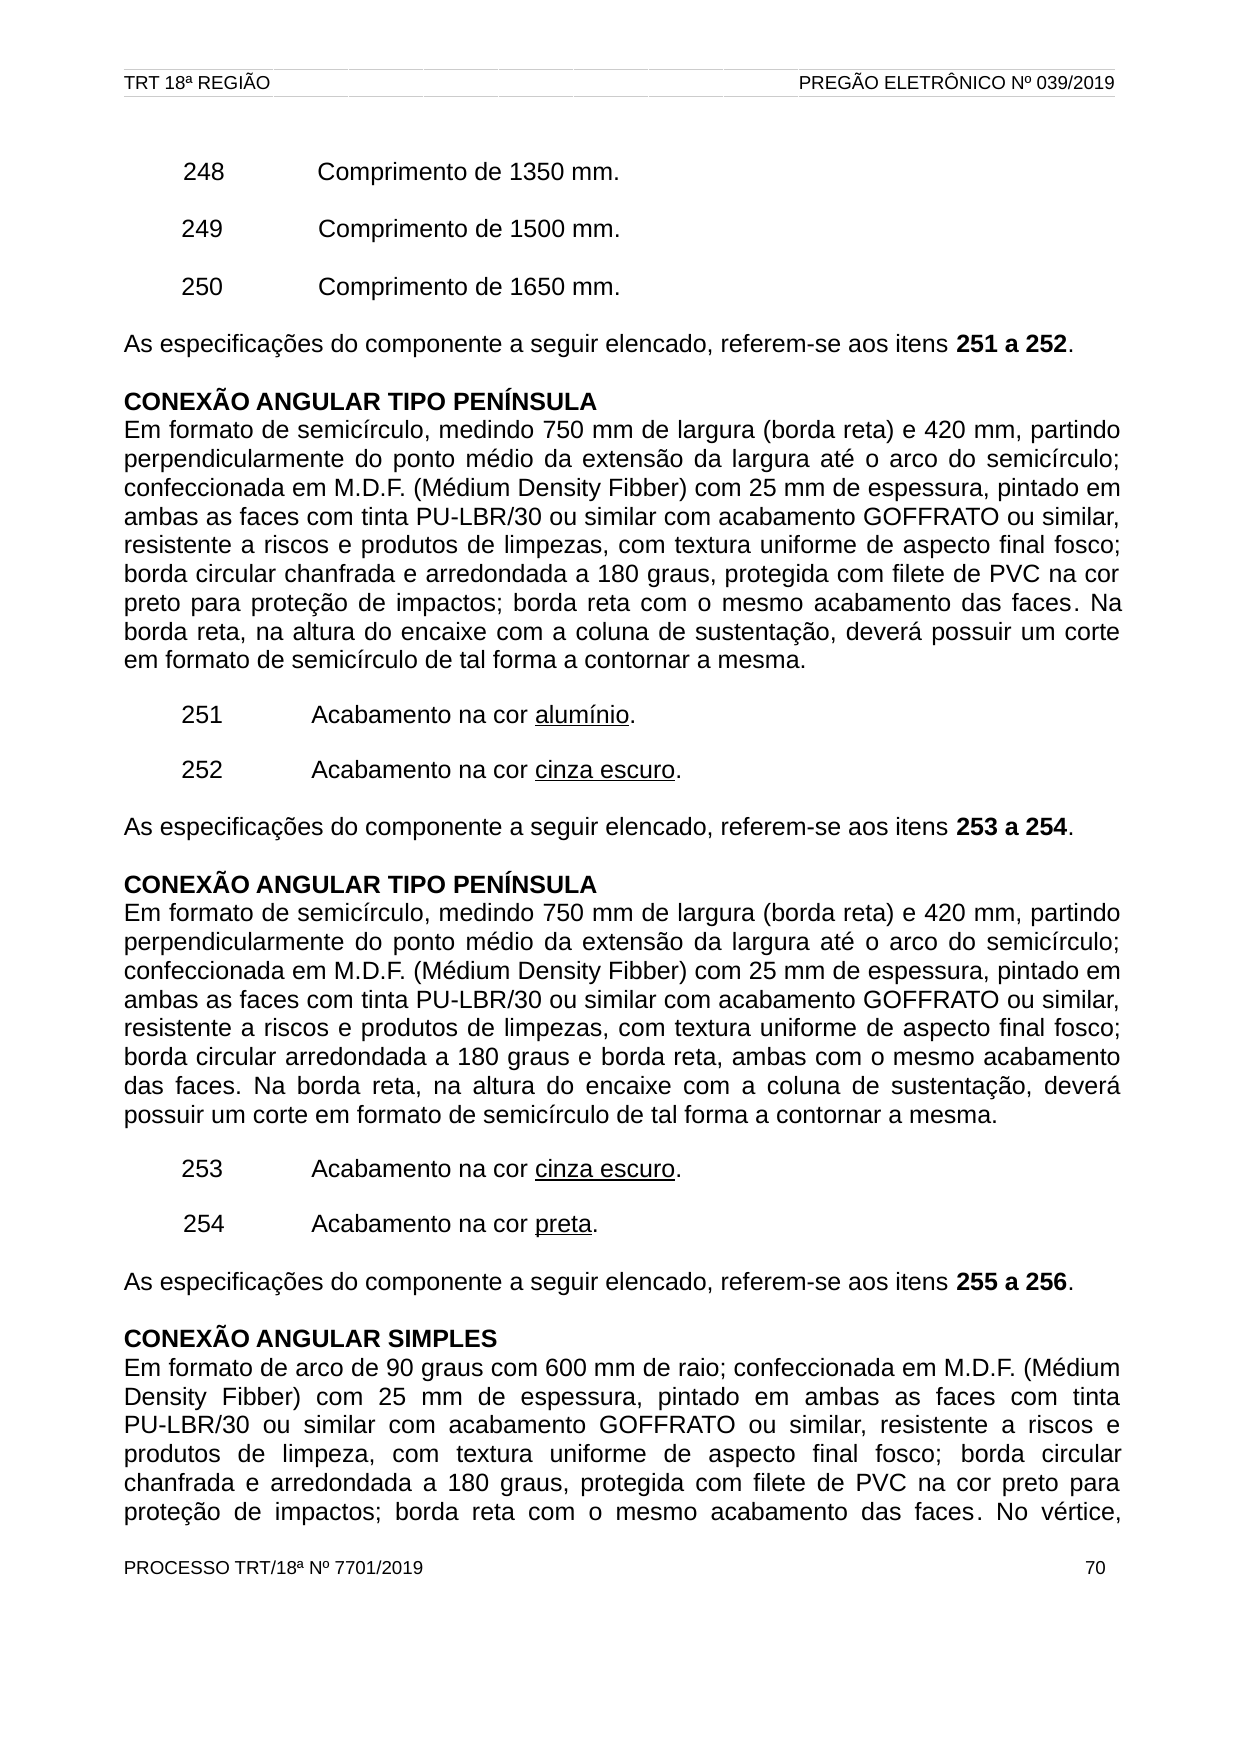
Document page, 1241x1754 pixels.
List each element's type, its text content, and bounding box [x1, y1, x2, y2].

text As especificações do componente a seguir elencado, referem-se aos itens 253 a 254. [123, 812, 1122, 841]
text Em formato de arco de 90 graus com 600 mm de raio; confeccionada em M.D.F. (Médium Density Fibber) com 25 mm de espessura, pintado em ambas as faces com tinta PU‑LBR/30 ou similar com acabamento GOFFRATO ou similar, resistente a riscos e produtos de limpeza, com textura uniforme de aspecto final fosco; borda circular chanfrada e arredondada a 180 graus, protegida com filete de PVC na cor preto para proteção de impactos; borda reta com o mesmo acabamento das faces. No vértice, [123, 1353, 1122, 1525]
text 252 Acabamento na cor cinza escuro. [181, 755, 1122, 783]
text As especificações do componente a seguir elencado, referem-se aos itens 251 a 252. [123, 329, 1122, 358]
text Em formato de semicírculo, medindo 750 mm de largura (borda reta) e 420 mm, partindo perpendicularmente do ponto médio da extensão da largura até o arco do semicírculo; confeccionada em M.D.F. (Médium Density Fibber) com 25 mm de espessura, pintado em ambas as faces com tinta PU-LBR/30 ou similar com acabamento GOFFRATO ou similar, resistente a riscos e produtos de limpezas, com textura uniforme de aspecto final fosco; borda circular arredondada a 180 graus e borda reta, ambas com o mesmo acabamento das faces. Na borda reta, na altura do encaixe com a coluna de sustentação, deverá possuir um corte em formato de semicírculo de tal forma a contornar a mesma. [123, 898, 1122, 1128]
text 248 Comprimento de 1350 mm. [123, 157, 1122, 185]
text As especificações do componente a seguir elencado, referem-se aos itens 255 a 256. [123, 1267, 1122, 1295]
text 254 Acabamento na cor preta. [183, 1209, 1122, 1238]
text CONEXÃO ANGULAR SIMPLES [123, 1324, 1122, 1353]
text 249 Comprimento de 1500 mm. [181, 214, 1122, 243]
text CONEXÃO ANGULAR TIPO PENÍNSULA [123, 387, 1122, 415]
text 253 Acabamento na cor cinza escuro. [181, 1154, 1122, 1183]
text 250 Comprimento de 1650 mm. [181, 272, 1122, 300]
text 251 Acabamento na cor alumínio. [181, 700, 1122, 729]
text Em formato de semicírculo, medindo 750 mm de largura (borda reta) e 420 mm, partindo perpendicularmente do ponto médio da extensão da largura até o arco do semicírculo; confeccionada em M.D.F. (Médium Density Fibber) com 25 mm de espessura, pintado em ambas as faces com tinta PU-LBR/30 ou similar com acabamento GOFFRATO ou similar, resistente a riscos e produtos de limpezas, com textura uniforme de aspecto final fosco; borda circular chanfrada e arredondada a 180 graus, protegida com filete de PVC na cor preto para proteção de impactos; borda reta com o mesmo acabamento das faces. Na borda reta, na altura do encaixe com a coluna de sustentação, deverá possuir um corte em formato de semicírculo de tal forma a contornar a mesma. [123, 415, 1122, 674]
text CONEXÃO ANGULAR TIPO PENÍNSULA [123, 870, 1122, 898]
